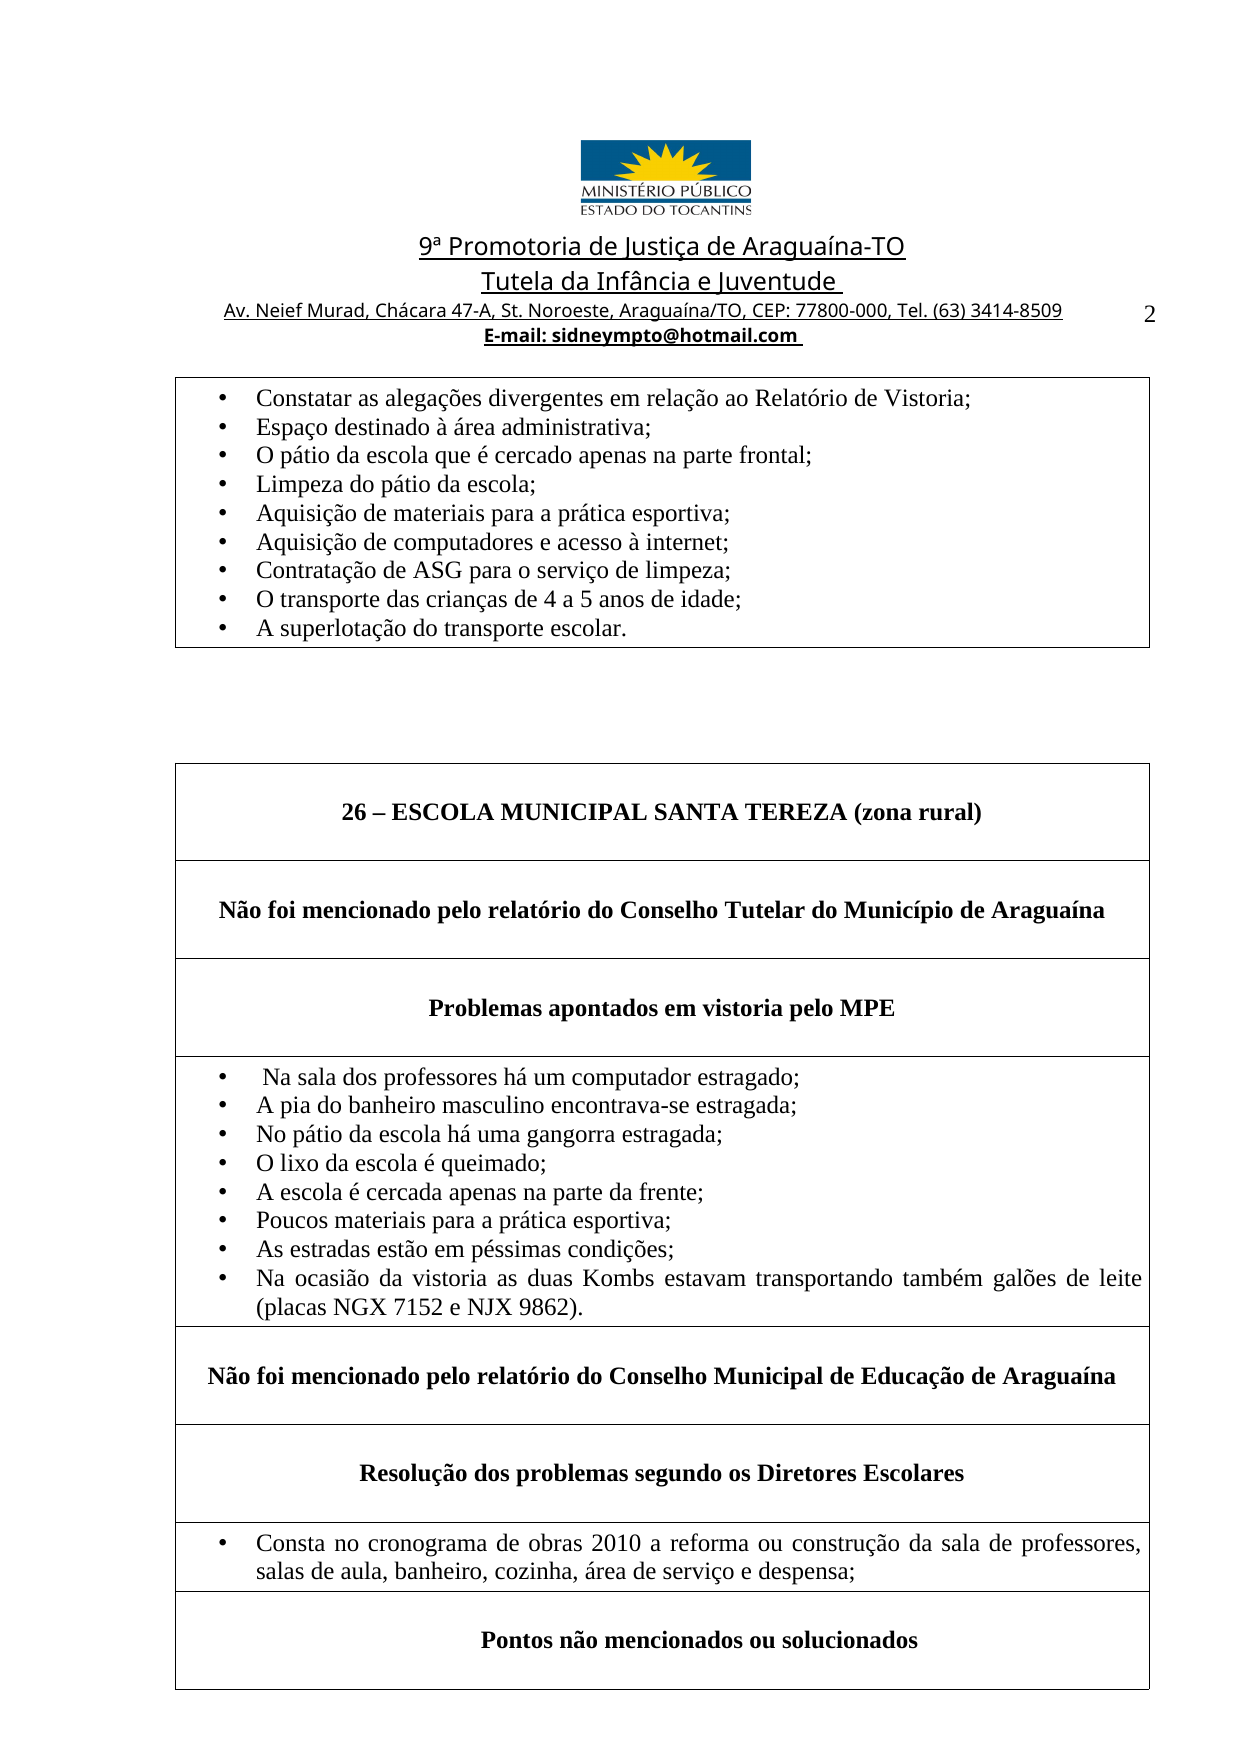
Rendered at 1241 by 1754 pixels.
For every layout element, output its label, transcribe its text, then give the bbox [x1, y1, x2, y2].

table_header 26 – ESCOLA MUNICIPAL SANTA TEREZA (zona rural) [176, 764, 1149, 860]
picture [580, 140, 752, 215]
table_cell Na sala dos professores há um computador estragado; A pia do banheiro masculino encontrava-se estragada; No pátio da escola há uma gangorra estragada; O lixo da escola é queimado; A escola é cercada apenas na parte da frente; Poucos materiais para a prática esportiva; As estradas estão em péssimas condições; Na ocasião da vistoria as duas Kombs estavam transportando também galões de leite (placas NGX 7152 e NJX 9862). [176, 1057, 1149, 1326]
table_cell Constatar as alegações divergentes em relação ao Relatório de Vistoria; Espaço destinado à área administrativa; O pátio da escola que é cercado apenas na parte frontal; Limpeza do pátio da escola; Aquisição de materiais para a prática esportiva; Aquisição de computadores e acesso à internet; Contratação de ASG para o serviço de limpeza; O transporte das crianças de 4 a 5 anos de idade; A superlotação do transporte escolar. [176, 378, 1149, 647]
table_cell Não foi mencionado pelo relatório do Conselho Tutelar do Município de Araguaína [176, 861, 1149, 958]
table_cell Resolução dos problemas segundo os Diretores Escolares [176, 1425, 1149, 1522]
table_cell Não foi mencionado pelo relatório do Conselho Municipal de Educação de Araguaína [176, 1327, 1149, 1424]
table_cell Consta no cronograma de obras 2010 a reforma ou construção da sala de professores, salas de aula, banheiro, cozinha, área de serviço e despensa; [176, 1523, 1149, 1591]
table_cell Problemas apontados em vistoria pelo MPE [176, 959, 1149, 1056]
table_cell Pontos não mencionados ou solucionados [176, 1592, 1149, 1689]
